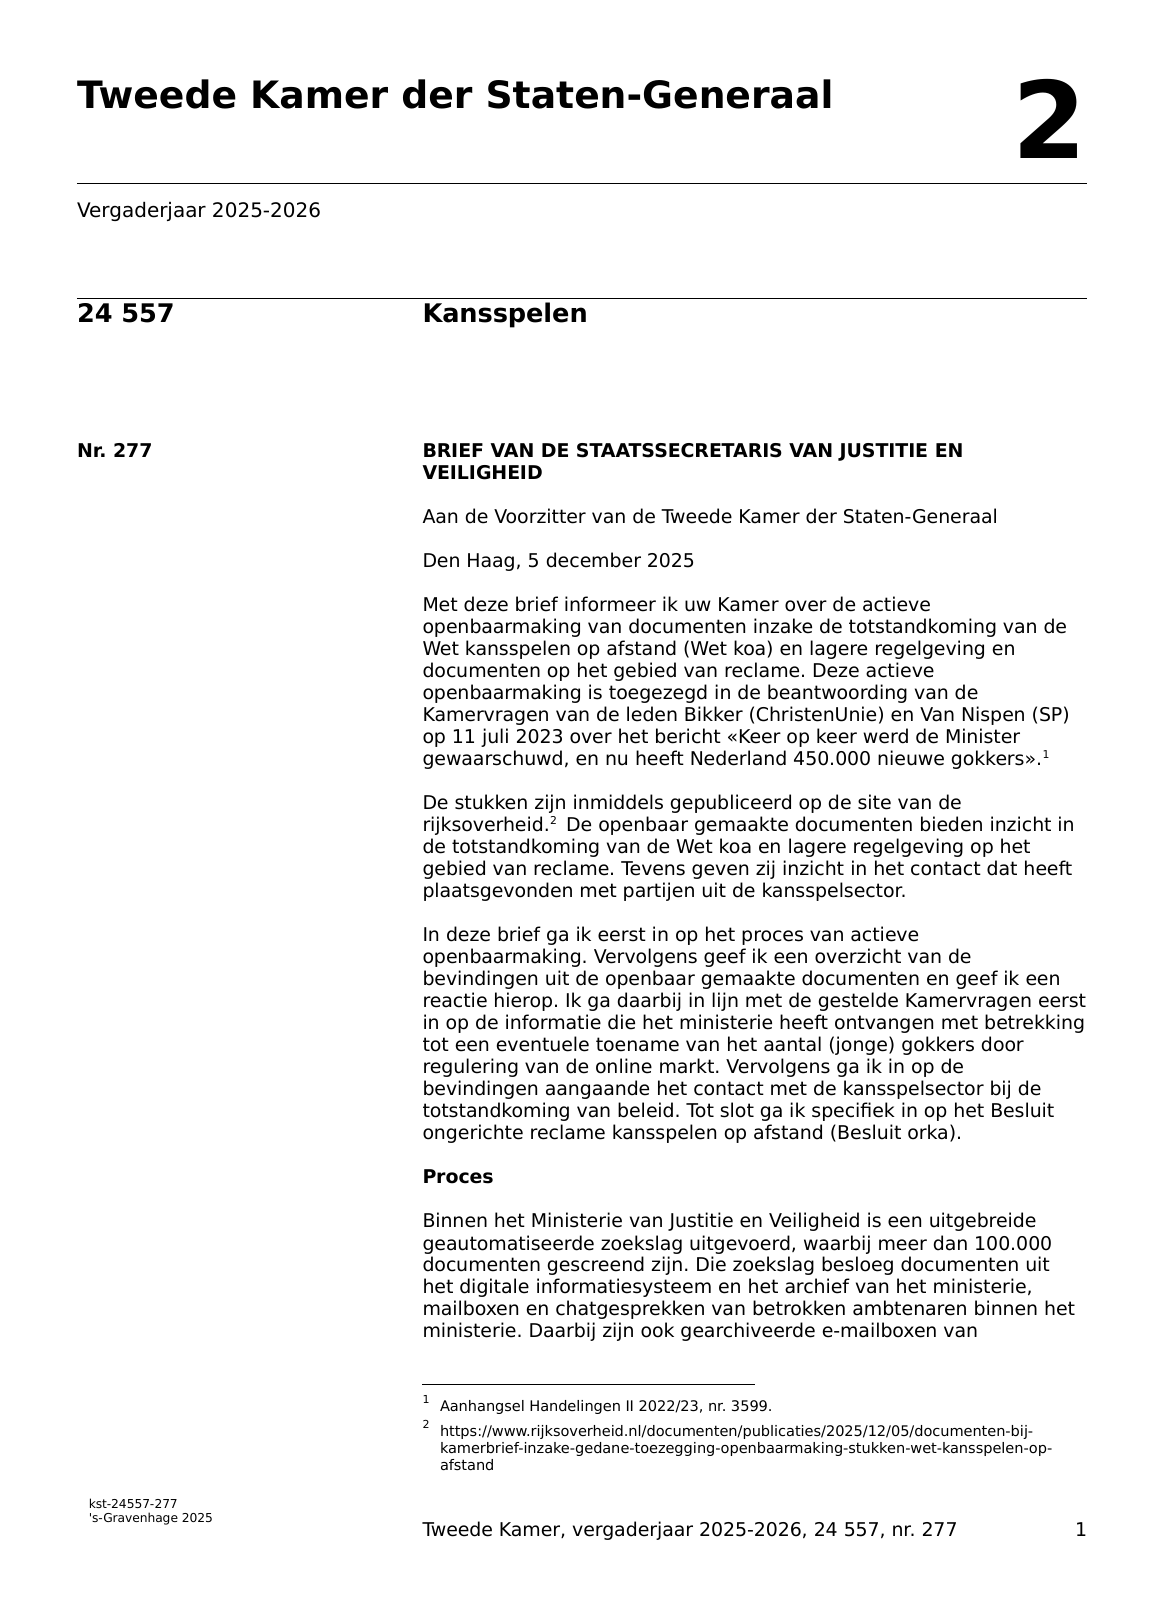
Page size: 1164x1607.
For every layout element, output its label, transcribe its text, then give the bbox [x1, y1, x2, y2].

text kst-24557-277 [88, 1497, 323, 1511]
text In deze brief ga ik eerst in op het proces van actieve openbaarmaking. Vervolgens geef ik een overzicht van de bevindingen uit de openbaar gemaakte documenten en geef ik een reactie hierop. Ik ga daarbij in lijn met de gestelde Kamervragen eerst in op de informatie die het ministerie heeft ontvangen met betrekking tot een eventuele toename van het aantal (jonge) gokkers door regulering van de online markt. Vervolgens ga ik in op de bevindingen aangaande het contact met de kansspelsector bij de totstandkoming van beleid. Tot slot ga ik specifiek in op het Besluit ongerichte reclame kansspelen op afstand (Besluit orka). [422, 924, 1087, 1144]
table_header Tweede Kamer der Staten-Generaal [77, 59, 886, 183]
text Den Haag, 5 december 2025 [422, 550, 1087, 572]
subtitle 24 557 Kansspelen [77, 299, 1087, 329]
text 's-Gravenhage 2025 [88, 1511, 323, 1525]
subtitle Proces [422, 1166, 1087, 1188]
text De stukken zijn inmiddels gepubliceerd op de site van de rijksoverheid. De openbaar gemaakte documenten bieden inzicht in de totstandkoming van de Wet koa en lagere regelgeving op het gebied van reclame. Tevens geven zij inzicht in het contact dat heeft plaatsgevonden met partijen uit de kansspelsector. [422, 792, 1087, 902]
table_cell Vergaderjaar 2025-2026 [77, 184, 1087, 298]
subtitle Nr. 277 BRIEF VAN DE STAATSSECRETARIS VAN JUSTITIE EN VEILIGHEID [77, 440, 1087, 484]
text Aan de Voorzitter van de Tweede Kamer der Staten-Generaal [422, 506, 1087, 528]
text https://www.rijksoverheid.nl/documenten/publicaties/2025/12/05/documenten-bij-kamerbrief-inzake-gedane-toezegging-openbaarmaking-stukken-wet-kansspelen-op-afstand [422, 1418, 1087, 1474]
text Aanhangsel Handelingen II 2022/23, nr. 3599. [422, 1393, 1087, 1416]
text Met deze brief informeer ik uw Kamer over de actieve openbaarmaking van documenten inzake de totstandkoming van de Wet kansspelen op afstand (Wet koa) en lagere regelgeving en documenten op het gebied van reclame. Deze actieve openbaarmaking is toegezegd in de beantwoording van de Kamervragen van de leden Bikker (ChristenUnie) en Van Nispen (SP) op 11 juli 2023 over het bericht «Keer op keer werd de Minister gewaarschuwd, en nu heeft Nederland 450.000 nieuwe gokkers». [422, 594, 1087, 770]
text Binnen het Ministerie van Justitie en Veiligheid is een uitgebreide geautomatiseerde zoekslag uitgevoerd, waarbij meer dan 100.000 documenten gescreend zijn. Die zoekslag besloeg documenten uit het digitale informatiesysteem en het archief van het ministerie, mailboxen en chatgesprekken van betrokken ambtenaren binnen het ministerie. Daarbij zijn ook gearchiveerde e-mailboxen van [422, 1210, 1087, 1342]
table_header 2 [886, 59, 1087, 183]
